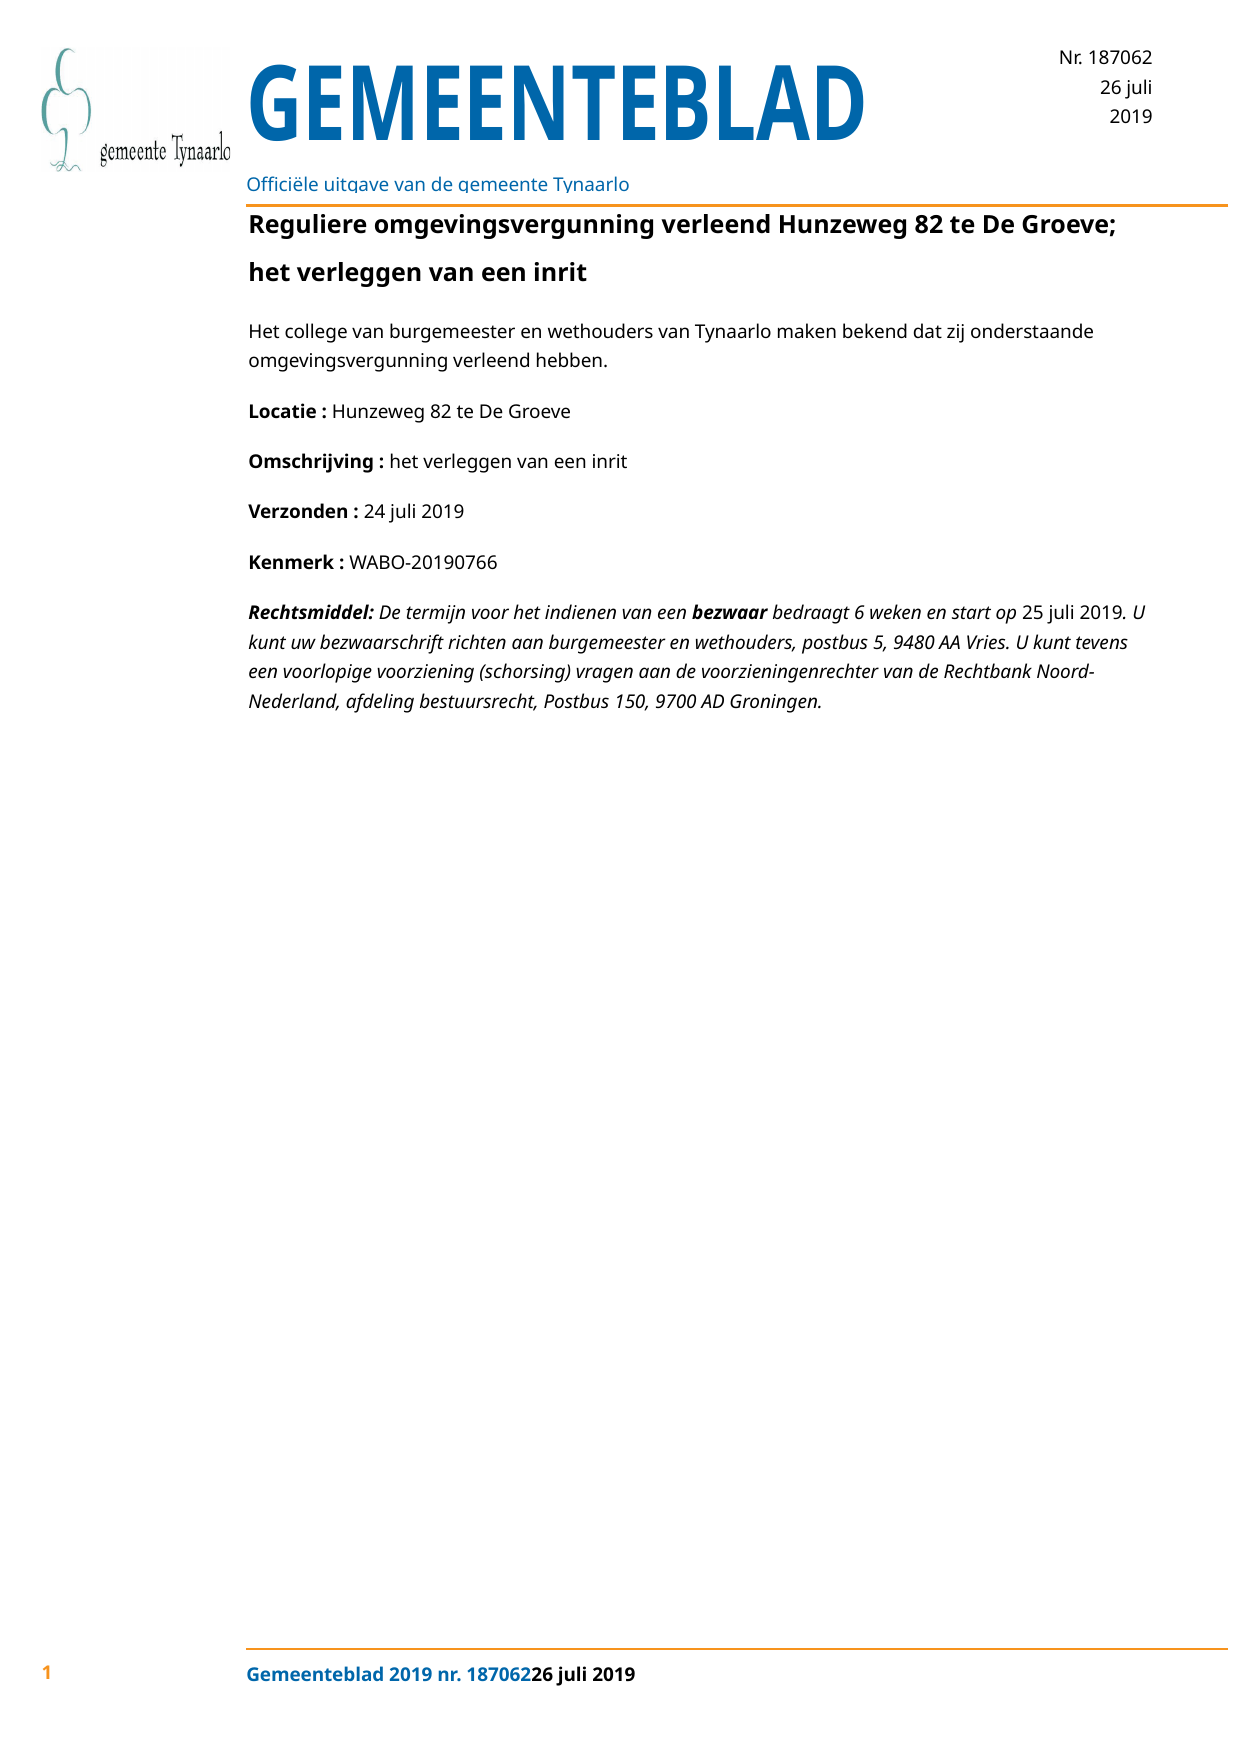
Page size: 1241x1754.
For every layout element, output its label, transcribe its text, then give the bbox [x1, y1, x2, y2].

text Het college van burgemeester en wethouders van Tynaarlo maken bekend dat zij onderstaande omgevingsvergunning verleend hebben. [248, 318, 1152, 373]
text Rechtsmiddel: De termijn voor het indienen van een bezwaar bedraagt 6 weken en start op 25 juli 2019. U kunt uw bezwaarschrift richten aan burgemeester en wethouders, postbus 5, 9480 AA Vries. U kunt tevens een voorlopige voorziening (schorsing) vragen aan de voorzieningenrechter van de Rechtbank Noord-Nederland, afdeling bestuursrecht, Postbus 150, 9700 AD Groningen. [248, 599, 1152, 714]
text Locatie : Hunzeweg 82 te De Groeve [248, 398, 1152, 424]
text Verzonden : 24 juli 2019 [248, 499, 1152, 524]
picture [41, 47, 231, 172]
text Kenmerk : WABO-20190766 [248, 549, 1152, 575]
text Reguliere omgevingsvergunning verleend Hunzeweg 82 te De Groeve; het verleggen van een inrit [248, 207, 1152, 288]
text Omschrijving : het verleggen van een inrit [248, 448, 1152, 474]
